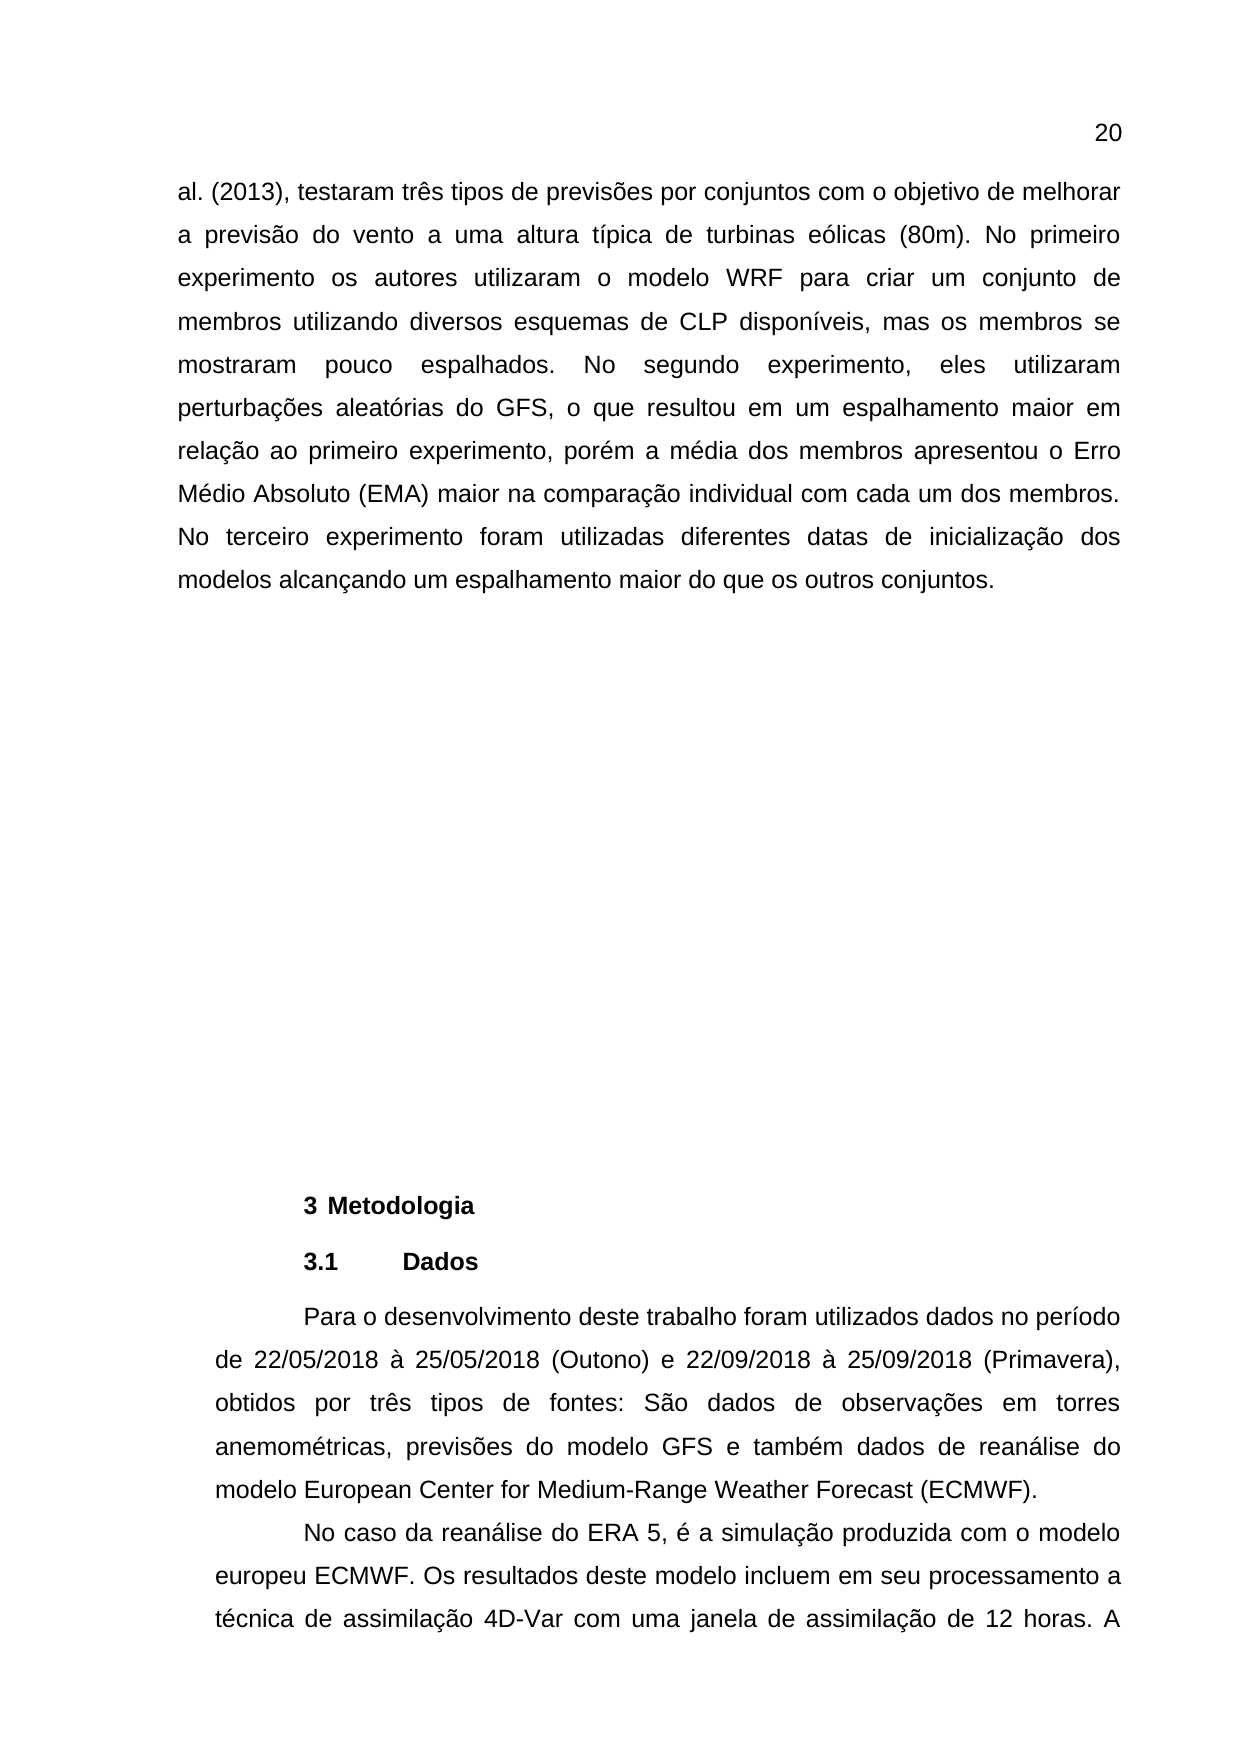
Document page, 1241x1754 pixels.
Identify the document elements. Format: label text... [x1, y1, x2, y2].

text Para o desenvolvimento deste trabalho foram utilizados dados no período de 22/05/2018 à 25/05/2018 (Outono) e 22/09/2018 à 25/09/2018 (Primavera), obtidos por três tipos de fontes: São dados de observações em torres anemométricas, previsões do modelo GFS e também dados de reanálise do modelo European Center for Medium-Range Weather Forecast (ECMWF). [215, 1302, 1122, 1503]
subtitle Dados [215, 1247, 1122, 1275]
subtitle Metodologia [215, 1191, 1122, 1220]
text al. (2013), testaram três tipos de previsões por conjuntos com o objetivo de melhorar a previsão do vento a uma altura típica de turbinas eólicas (80m). No primeiro experimento os autores utilizaram o modelo WRF para criar um conjunto de membros utilizando diversos esquemas de CLP disponíveis, mas os membros se mostraram pouco espalhados. No segundo experimento, eles utilizaram perturbações aleatórias do GFS, o que resultou em um espalhamento maior em relação ao primeiro experimento, porém a média dos membros apresentou o Erro Médio Absoluto (EMA) maior na comparação individual com cada um dos membros. No terceiro experimento foram utilizadas diferentes datas de inicialização dos modelos alcançando um espalhamento maior do que os outros conjuntos. [177, 177, 1122, 594]
text No caso da reanálise do ERA 5, é a simulação produzida com o modelo europeu ECMWF. Os resultados deste modelo incluem em seu processamento a técnica de assimilação 4D-Var com uma janela de assimilação de 12 horas. A [215, 1518, 1122, 1633]
